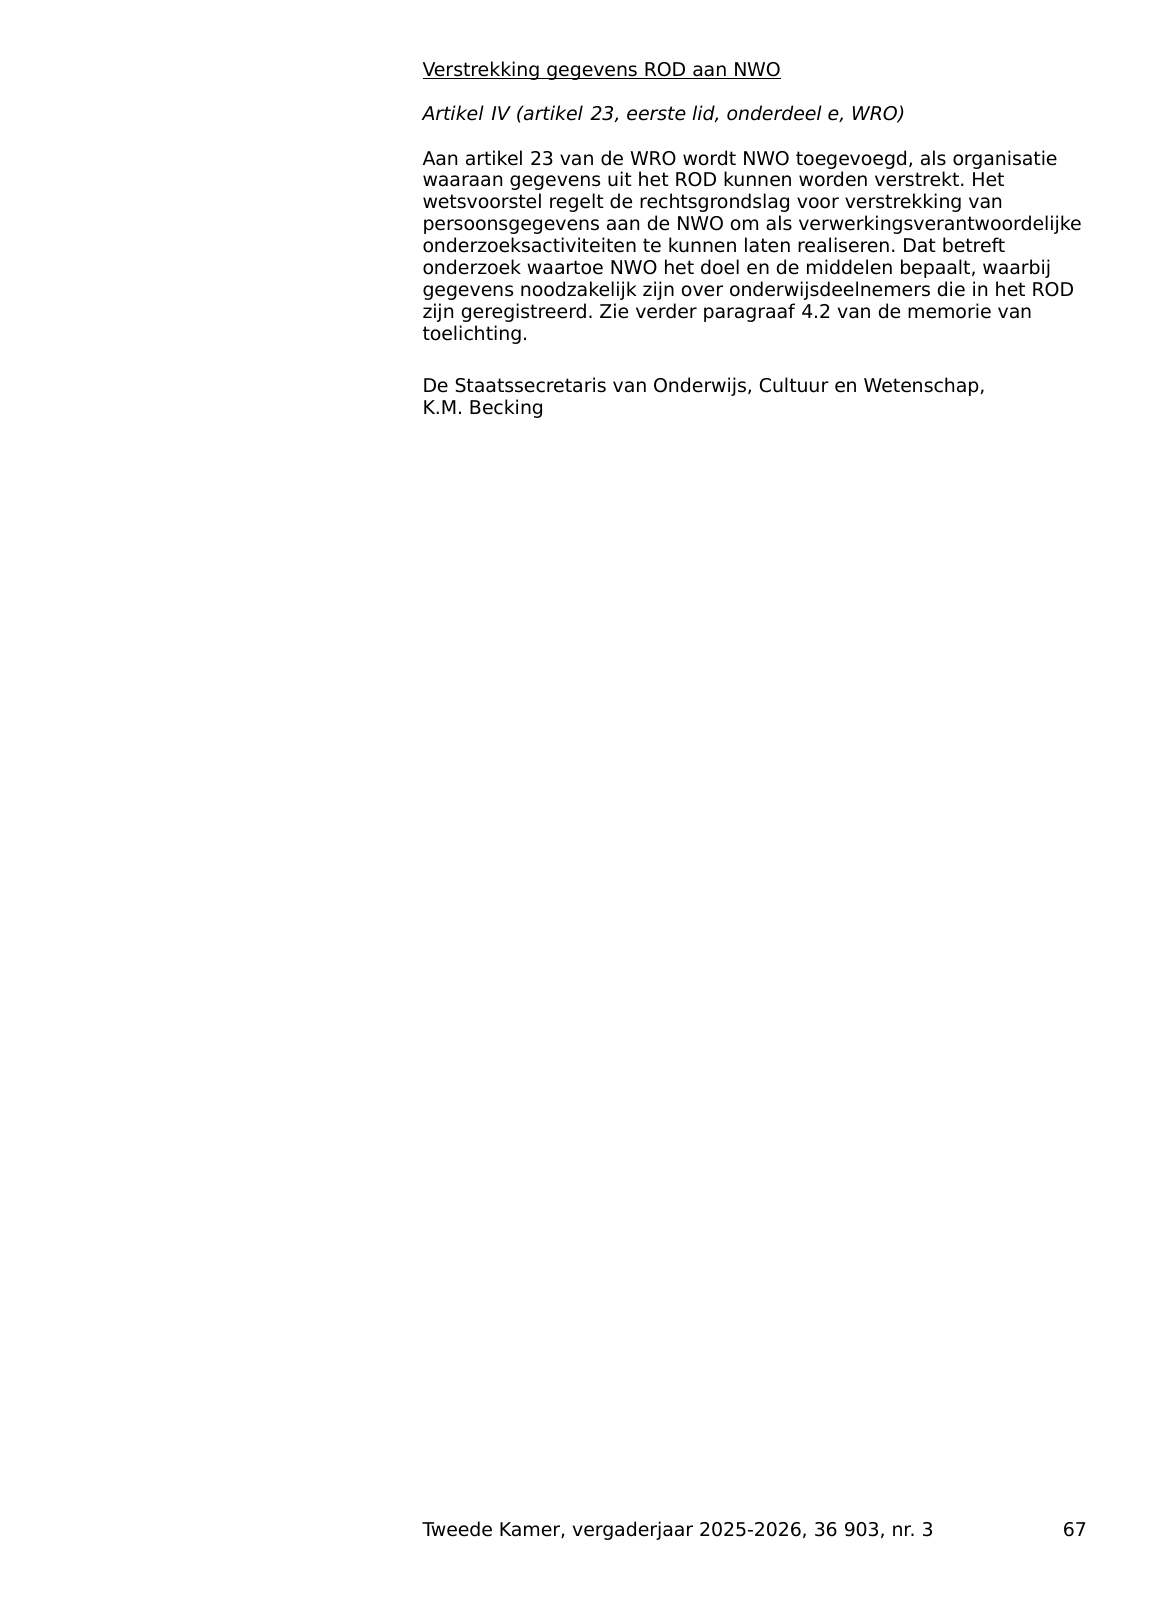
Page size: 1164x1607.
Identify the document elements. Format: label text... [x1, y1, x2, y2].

text Aan artikel 23 van de WRO wordt NWO toegevoegd, als organisatie waaraan gegevens uit het ROD kunnen worden verstrekt. Het wetsvoorstel regelt de rechtsgrondslag voor verstrekking van persoonsgegevens aan de NWO om als verwerkingsverantwoordelijke onderzoeksactiviteiten te kunnen laten realiseren. Dat betreft onderzoek waartoe NWO het doel en de middelen bepaalt, waarbij gegevens noodzakelijk zijn over onderwijsdeelnemers die in het ROD zijn geregistreerd. Zie verder paragraaf 4.2 van de memorie van toelichting. [422, 147, 1087, 345]
subtitle Artikel IV (artikel 23, eerste lid, onderdeel e, WRO) [422, 103, 1087, 125]
subtitle Verstrekking gegevens ROD aan NWO [422, 59, 1087, 81]
text De Staatssecretaris van Onderwijs, Cultuur en Wetenschap, K.M. Becking [422, 375, 1087, 419]
